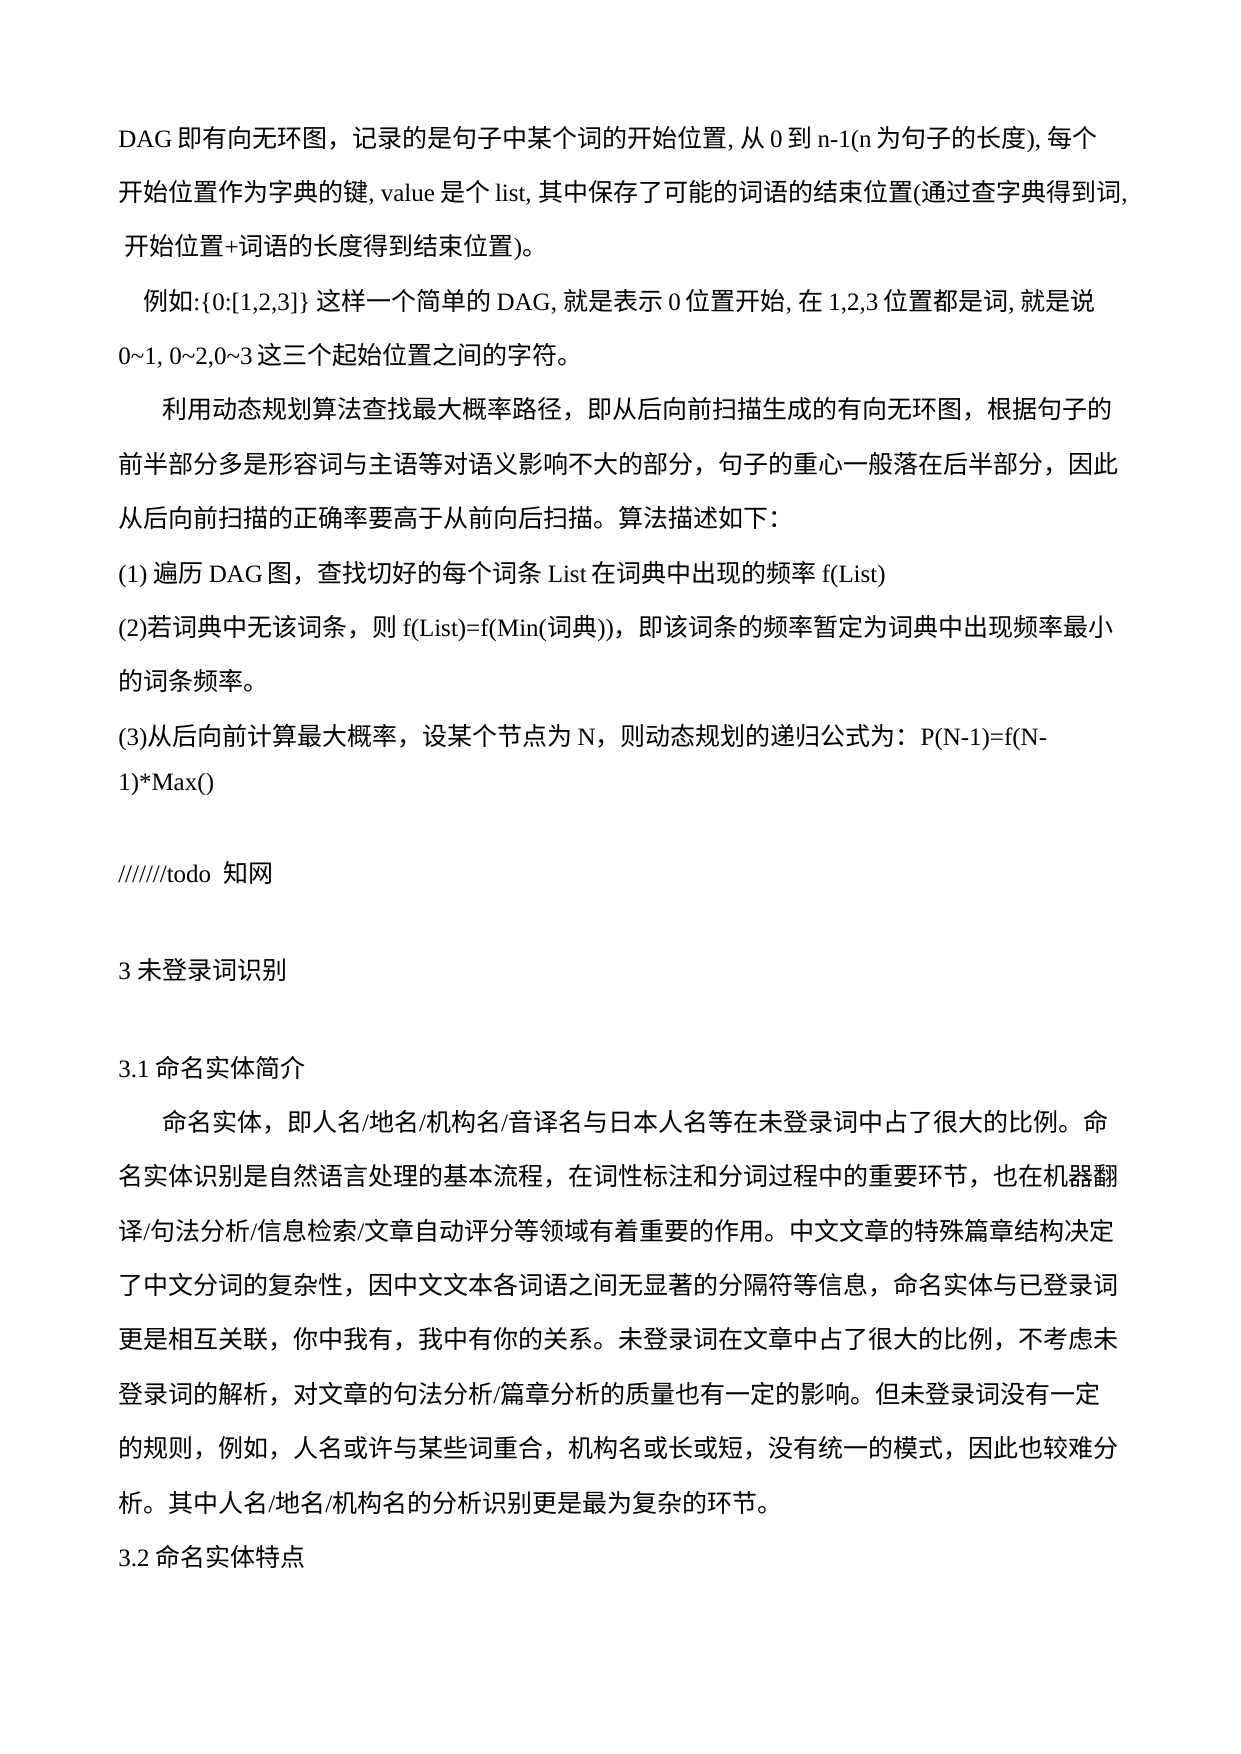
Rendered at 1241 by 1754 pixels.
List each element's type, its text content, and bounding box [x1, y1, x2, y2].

text 3.1 命名实体简介 [118, 1048, 1122, 1084]
text (2)若词典中无该词条，则f(List)=f(Min(词典))，即该词条的频率暂定为词典中出现频率最小的词条频率。 [118, 607, 1122, 698]
text 3 未登录词识别 [118, 951, 1122, 987]
text 例如:{0:[1,2,3]} 这样一个简单的DAG, 就是表示0位置开始, 在1,2,3位置都是词, 就是说0~1, 0~2,0~3这三个起始位置之间的字符。 [118, 281, 1122, 372]
text (1) 遍历DAG图，查找切好的每个词条List在词典中出现的频率f(List) [118, 553, 1122, 589]
text 3.2 命名实体特点 [118, 1537, 1122, 1574]
text 利用动态规划算法查找最大概率路径，即从后向前扫描生成的有向无环图，根据句子的前半部分多是形容词与主语等对语义影响不大的部分，句子的重心一般落在后半部分，因此从后向前扫描的正确率要高于从前向后扫描。算法描述如下： [118, 390, 1122, 535]
text ///////todo 知网 [118, 853, 1122, 889]
text DAG即有向无环图，记录的是句子中某个词的开始位置, 从0到n-1(n为句子的长度), 每个开始位置作为字典的键, value是个list, 其中保存了可能的词语的结束位置(通过查字典得到词, 开始位置+词语的长度得到结束位置)。 [118, 118, 1122, 263]
text (3)从后向前计算最大概率，设某个节点为N，则动态规划的递归公式为：P(N-1)=f(N-1)*Max() [118, 716, 1122, 796]
text 命名实体，即人名/地名/机构名/音译名与日本人名等在未登录词中占了很大的比例。命名实体识别是自然语言处理的基本流程，在词性标注和分词过程中的重要环节，也在机器翻译/句法分析/信息检索/文章自动评分等领域有着重要的作用。中文文章的特殊篇章结构决定了中文分词的复杂性，因中文文本各词语之间无显著的分隔符等信息，命名实体与已登录词更是相互关联，你中我有，我中有你的关系。未登录词在文章中占了很大的比例，不考虑未登录词的解析，对文章的句法分析/篇章分析的质量也有一定的影响。但未登录词没有一定的规则，例如，人名或许与某些词重合，机构名或长或短，没有统一的模式，因此也较难分析。其中人名/地名/机构名的分析识别更是最为复杂的环节。 [118, 1102, 1122, 1519]
